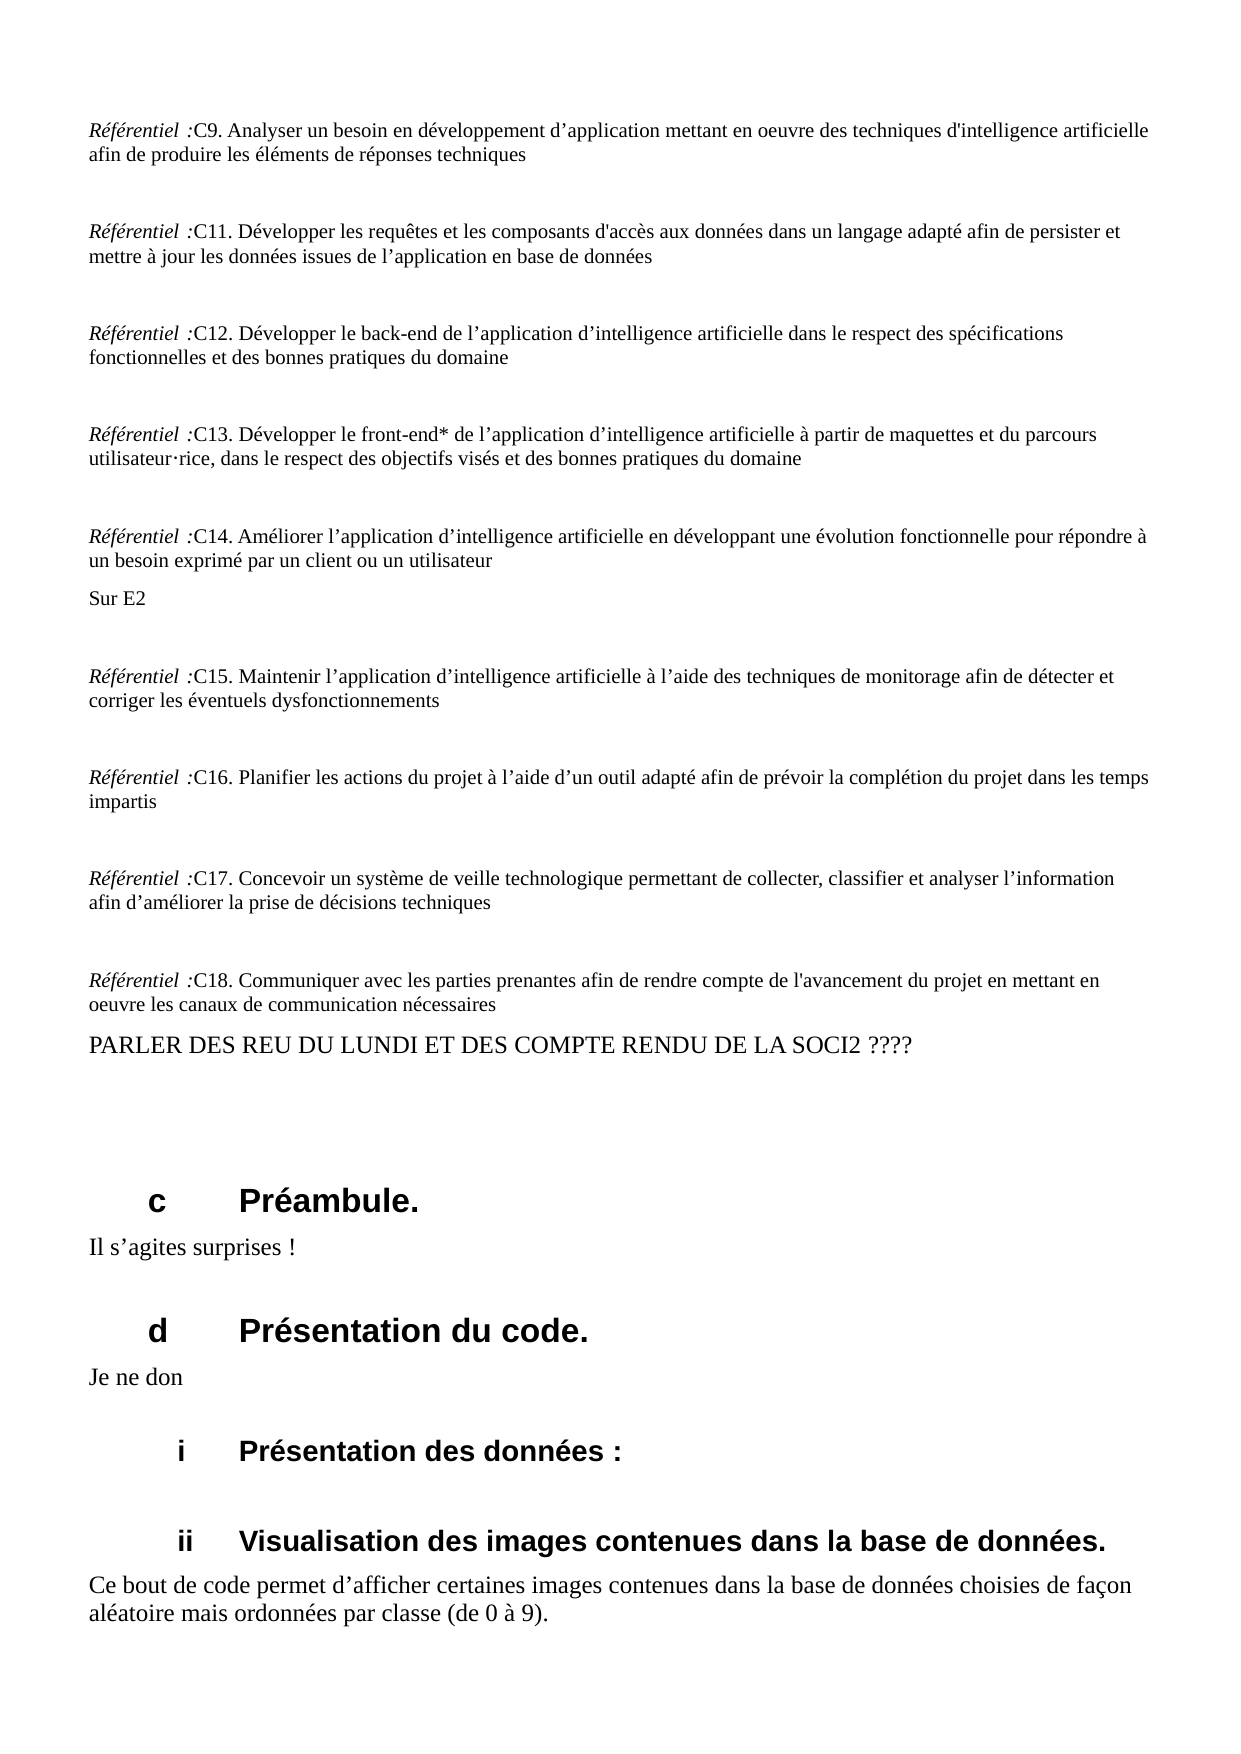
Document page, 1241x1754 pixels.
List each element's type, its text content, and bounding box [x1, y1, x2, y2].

text Référentiel :C15. Maintenir l’application d’intelligence artificielle à l’aide des techniques de monitorage afin de détecter et corriger les éventuels dysfonctionnements [88, 663, 1152, 712]
text Référentiel :C18. Communiquer avec les parties prenantes afin de rendre compte de l'avancement du projet en mettant en oeuvre les canaux de communication nécessaires [88, 968, 1152, 1016]
subtitle Présentation du code. [88, 1311, 1152, 1349]
text Référentiel :C17. Concevoir un système de veille technologique permettant de collecter, classifier et analyser l’information afin d’améliorer la prise de décisions techniques [88, 866, 1152, 914]
text Il s’agites surprises ! [88, 1232, 1152, 1261]
text Référentiel :C14. Améliorer l’application d’intelligence artificielle en développant une évolution fonctionnelle pour répondre à un besoin exprimé par un client ou un utilisateur [88, 523, 1152, 572]
text Référentiel :C13. Développer le front-end* de l’application d’intelligence artificielle à partir de maquettes et du parcours utilisateur⋅rice, dans le respect des objectifs visés et des bonnes pratiques du domaine [88, 422, 1152, 470]
text Référentiel :C11. Développer les requêtes et les composants d'accès aux données dans un langage adapté afin de persister et mettre à jour les données issues de l’application en base de données [88, 219, 1152, 268]
text Je ne don [88, 1362, 1152, 1391]
text Référentiel :C9. Analyser un besoin en développement d’application mettant en oeuvre des techniques d'intelligence artificielle afin de produire les éléments de réponses techniques [88, 118, 1152, 166]
subtitle Préambule. [88, 1181, 1152, 1220]
subtitle Présentation des données : [88, 1434, 1152, 1468]
subtitle Visualisation des images contenues dans la base de données. [88, 1523, 1152, 1557]
text Sur E2 [88, 586, 1152, 610]
text PARLER DES REU DU LUNDI ET DES COMPTE RENDU DE LA SOCI2 ???? [88, 1030, 1152, 1059]
text Référentiel :C12. Développer le back-end de l’application d’intelligence artificielle dans le respect des spécifications fonctionnelles et des bonnes pratiques du domaine [88, 321, 1152, 369]
text Ce bout de code permet d’afficher certaines images contenues dans la base de données choisies de façon aléatoire mais ordonnées par classe (de 0 à 9). [88, 1570, 1152, 1627]
text Référentiel :C16. Planifier les actions du projet à l’aide d’un outil adapté afin de prévoir la complétion du projet dans les temps impartis [88, 765, 1152, 813]
